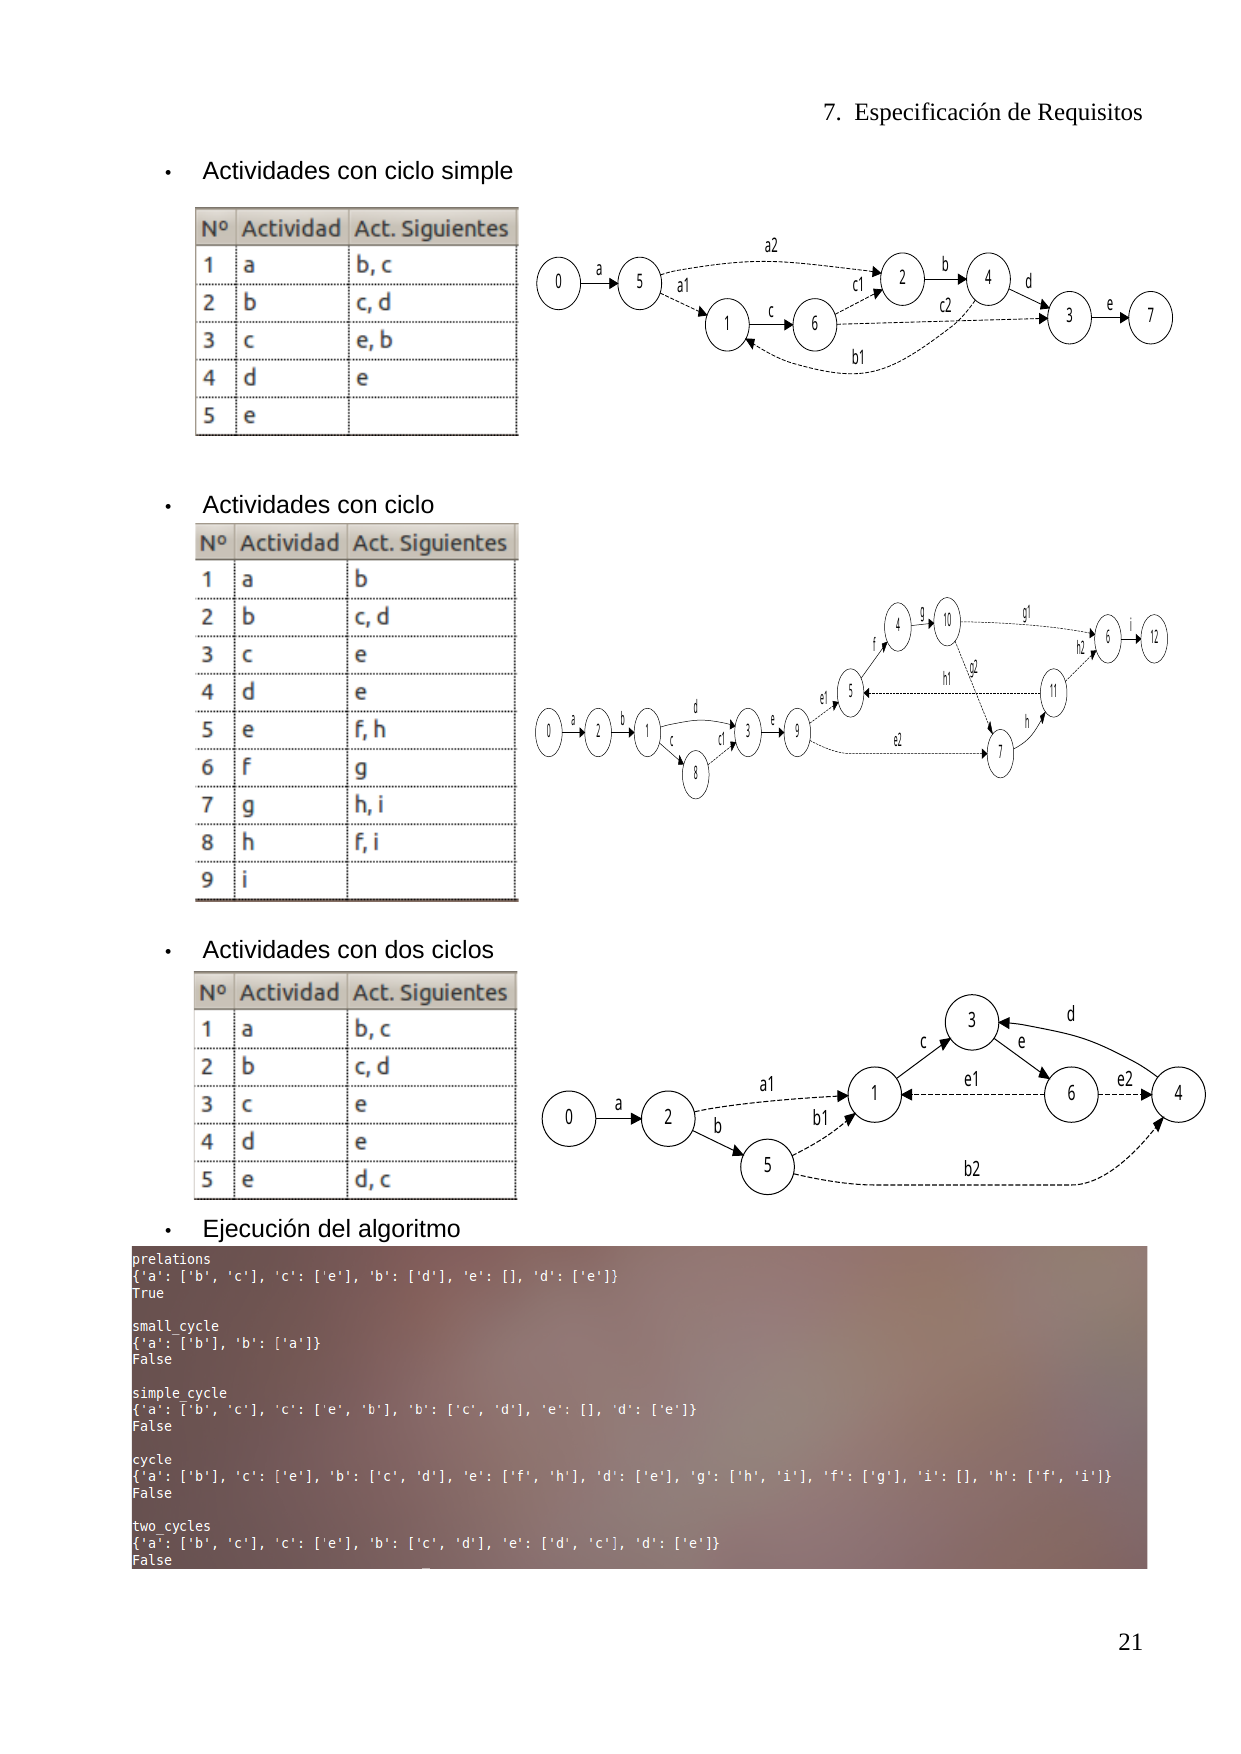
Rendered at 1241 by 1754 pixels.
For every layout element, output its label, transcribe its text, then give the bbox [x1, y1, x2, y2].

list Actividades con ciclo simple [165, 156, 1143, 185]
list Actividades con ciclo [165, 490, 1143, 519]
list Ejecución del algoritmo [165, 1200, 1143, 1243]
picture [195, 207, 519, 436]
picture [195, 523, 519, 902]
picture [193, 971, 518, 1200]
list Actividades con dos ciclos [165, 935, 1143, 964]
picture [131, 1246, 1148, 1569]
